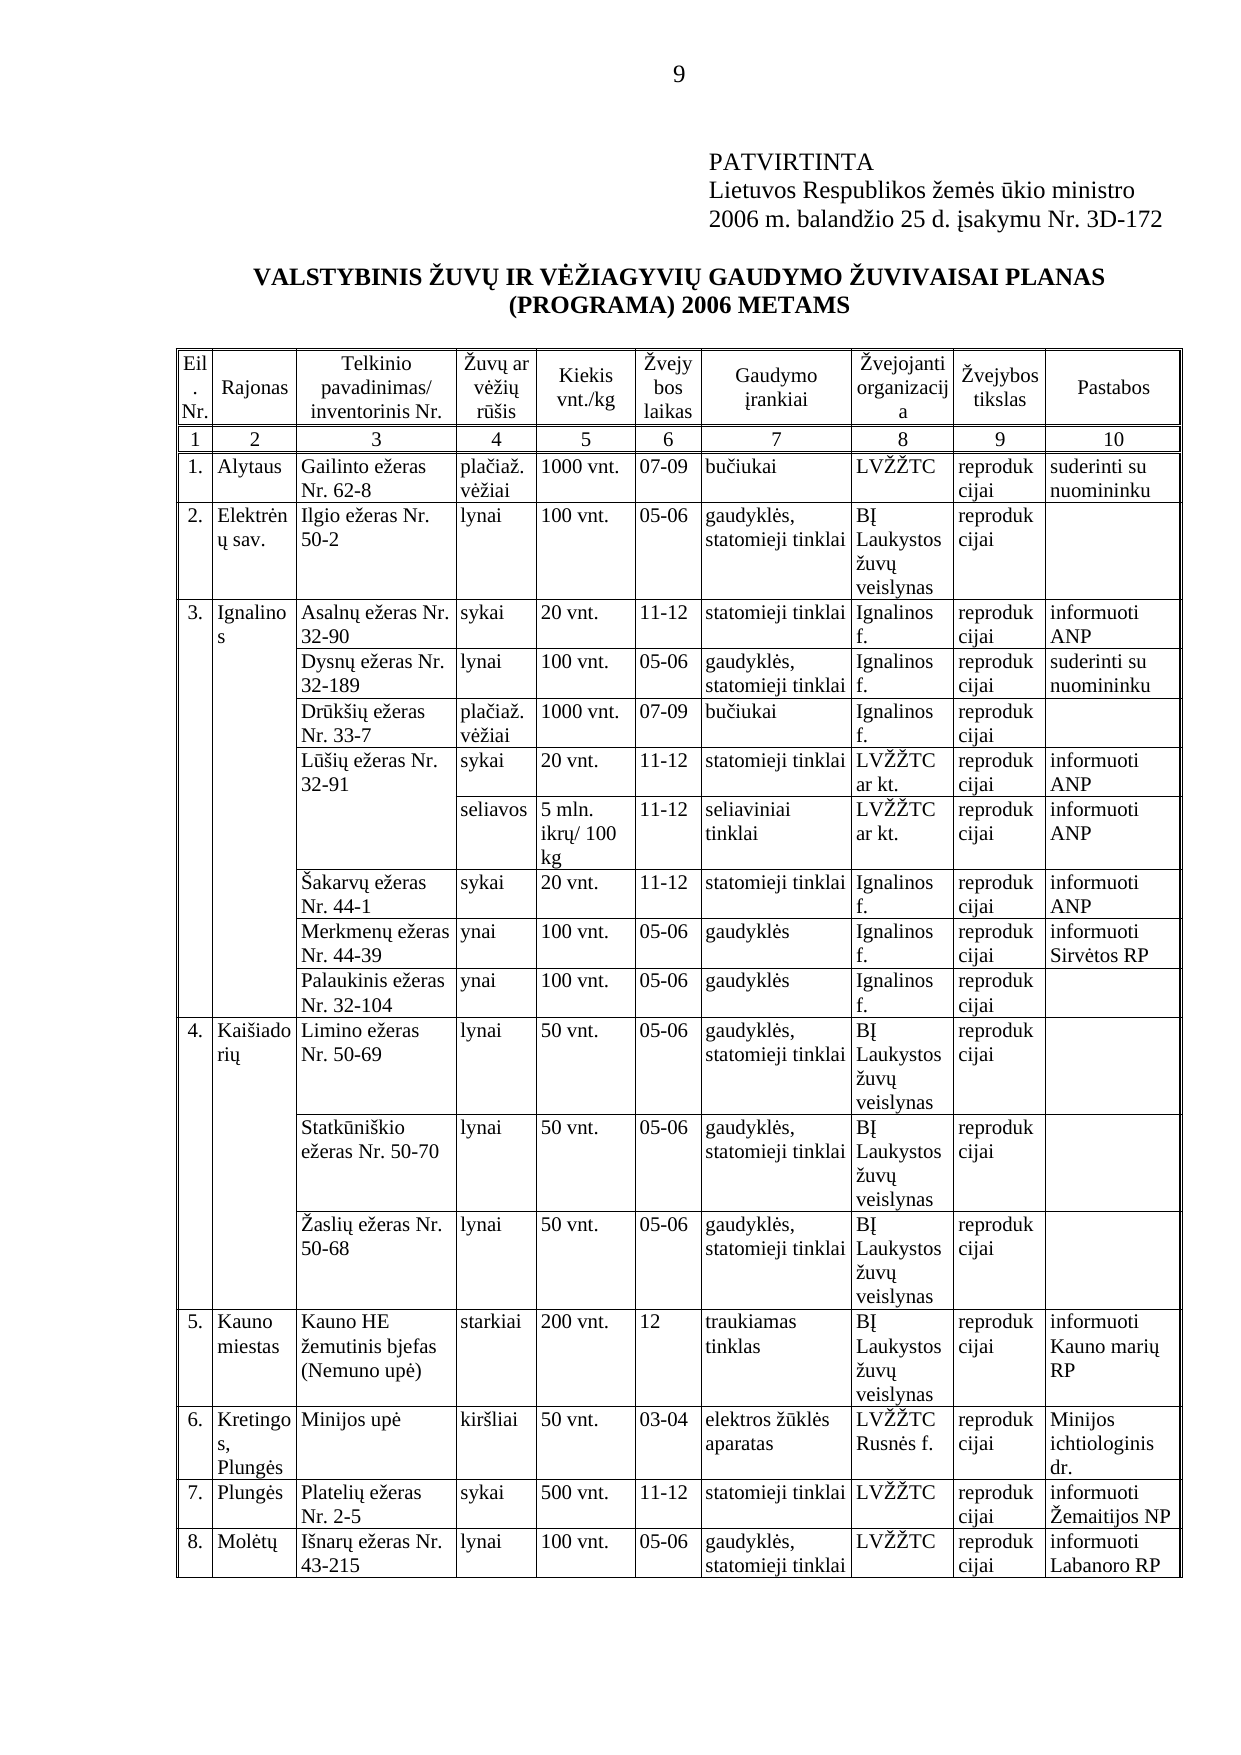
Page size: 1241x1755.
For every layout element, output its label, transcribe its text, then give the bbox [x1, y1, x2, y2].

table_cell 2. [179, 503, 212, 599]
table_cell [1046, 969, 1179, 1017]
table_cell 03-04 [636, 1407, 701, 1479]
table_cell gaudyklės [702, 969, 851, 1017]
table_cell 1. [179, 454, 212, 502]
table_cell 07-09 [636, 699, 701, 747]
table_cell sykai [457, 1480, 536, 1528]
table_cell 4 [532, 427, 536, 451]
table_cell LVŽŽTC [852, 454, 953, 502]
table_header Pastabos [1046, 351, 1179, 423]
table_cell 05-06 [636, 1529, 701, 1577]
table_cell 200 vnt. [537, 1310, 635, 1406]
table_cell LVŽŽTC ar kt. [852, 797, 953, 869]
table_cell gaudyklės, statomieji tinklai [702, 1212, 851, 1308]
table_cell lynai [457, 1212, 536, 1308]
table_cell 11-12 [636, 1480, 701, 1528]
table_cell 05-06 [636, 969, 701, 1017]
table_cell sykai [457, 600, 536, 648]
table_cell ynai [457, 969, 536, 1017]
table_cell 3 [452, 427, 456, 451]
table_cell bučiukai [702, 454, 851, 502]
table_cell 500 vnt. [537, 1480, 635, 1528]
table_cell LVŽŽTC [852, 1529, 953, 1577]
table_cell 5. [179, 1310, 212, 1406]
table_cell 100 vnt. [537, 649, 635, 697]
table_cell 05-06 [636, 919, 701, 967]
table_cell bučiukai [702, 699, 851, 747]
table_cell gaudyklės [702, 919, 851, 967]
table_cell Kauno miestas [213, 1310, 296, 1406]
table_cell seliaviniai tinklai [702, 797, 851, 869]
table_cell 50 vnt. [537, 1115, 635, 1211]
table_cell 11-12 [636, 748, 701, 796]
table_cell 20 vnt. [537, 748, 635, 796]
table_cell [1046, 699, 1179, 747]
table_cell informuoti Kauno marių RP [1046, 1310, 1179, 1406]
table_cell 11-12 [636, 797, 701, 869]
table_header Kiekis vnt./kg [537, 351, 635, 423]
table_header Gaudymo įrankiai [702, 351, 851, 423]
table_cell 10 [1046, 427, 1050, 451]
table_cell 12 [636, 1310, 701, 1406]
table_cell Limino ežeras Nr. 50-69 [297, 1018, 456, 1114]
table_cell 05-06 [636, 649, 701, 697]
table_cell Alytaus [213, 454, 296, 502]
table_cell kiršliai [457, 1407, 536, 1479]
table_cell ynai [457, 919, 536, 967]
table_cell 100 vnt. [537, 503, 635, 599]
table_cell gaudyklės, statomieji tinklai [702, 1115, 851, 1211]
table_cell 1000 vnt. [537, 454, 635, 502]
table_cell Žaslių ežeras Nr. 50-68 [297, 1212, 456, 1308]
table_cell Kauno HE žemutinis bjefas (Nemuno upė) [297, 1310, 456, 1406]
table_cell reprodukcijai [954, 503, 1045, 599]
table_cell Elektrėnų sav. [213, 503, 296, 599]
table_cell reprodukcijai [954, 1212, 1045, 1308]
table_cell statomieji tinklai [702, 748, 851, 796]
table_cell lynai [457, 1018, 536, 1114]
table_cell 6 [697, 427, 701, 451]
table_cell starkiai [457, 1310, 536, 1406]
table_cell 20 vnt. [537, 870, 635, 918]
table_cell Statkūniškio ežeras Nr. 50-70 [297, 1115, 456, 1211]
table_cell Molėtų [213, 1529, 296, 1577]
table_header Rajonas [213, 351, 296, 423]
table_cell statomieji tinklai [702, 600, 851, 648]
table_cell 8 [852, 427, 856, 451]
table_cell Plungės [213, 1480, 296, 1528]
table_cell 100 vnt. [537, 969, 635, 1017]
table_cell 05-06 [636, 1212, 701, 1308]
table_cell elektros žūklės aparatas [702, 1407, 851, 1479]
table_cell 7 [847, 427, 851, 451]
table_cell 5 [631, 427, 635, 451]
table_cell traukiamas tinklas [702, 1310, 851, 1406]
table_cell reprodukcijai [954, 1310, 1045, 1406]
table_cell Ilgio ežeras Nr. 50-2 [297, 503, 456, 599]
table_cell informuoti ANP [1046, 797, 1179, 869]
table_cell lynai [457, 1529, 536, 1577]
table_cell lynai [457, 503, 536, 599]
table_cell reprodukcijai [954, 1115, 1045, 1211]
table_cell 3. [179, 600, 212, 1017]
table_cell [1046, 1018, 1179, 1114]
text Lietuvos Respublikos žemės ūkio ministro [177, 176, 1181, 204]
table_cell LVŽŽTC [852, 1480, 953, 1528]
table_cell reprodukcijai [954, 797, 1045, 869]
table_cell 20 vnt. [537, 600, 635, 648]
table_cell 3 [297, 427, 301, 451]
table_cell Lūšių ežeras Nr. 32-91 [297, 748, 456, 869]
table_cell lynai [457, 649, 536, 697]
table_cell 50 vnt. [537, 1407, 635, 1479]
table_cell LVŽŽTC Rusnės f. [852, 1407, 953, 1479]
table_cell [1046, 503, 1179, 599]
table_cell sykai [457, 870, 536, 918]
table_cell gaudyklės, statomieji tinklai [702, 1018, 851, 1114]
table_cell 5 [537, 427, 541, 451]
table_cell 6. [179, 1407, 212, 1479]
table_cell [1046, 1115, 1179, 1211]
table_cell 9 [954, 427, 958, 451]
table_cell 50 vnt. [537, 1018, 635, 1114]
table_cell 07-09 [636, 454, 701, 502]
table_header Žvejybos tikslas [954, 351, 1045, 423]
table_cell 8. [179, 1529, 212, 1577]
table_cell [1046, 1212, 1179, 1308]
table_cell Ignalinos [213, 600, 296, 1017]
table_cell 05-06 [636, 1115, 701, 1211]
table_cell 2 [292, 427, 296, 451]
table_cell reprodukcijai [954, 1018, 1045, 1114]
table_cell 100 vnt. [537, 1529, 635, 1577]
table_cell 100 vnt. [537, 919, 635, 967]
table_cell seliavos [457, 797, 536, 869]
table_cell statomieji tinklai [702, 870, 851, 918]
table_cell Kaišiadorių [213, 1018, 296, 1308]
table_cell 50 vnt. [537, 1212, 635, 1308]
table_cell lynai [457, 1115, 536, 1211]
table_cell Minijos upė [297, 1407, 456, 1479]
table_cell statomieji tinklai [702, 1480, 851, 1528]
table_cell 05-06 [636, 1018, 701, 1114]
table_cell 11-12 [636, 870, 701, 918]
table_cell 11-12 [636, 600, 701, 648]
table_cell 2 [213, 427, 217, 451]
table_cell gaudyklės, statomieji tinklai [702, 503, 851, 599]
table_cell 4. [179, 1018, 212, 1308]
text PATVIRTINTA [177, 147, 1181, 176]
table_cell reprodukcijai [954, 1407, 1045, 1479]
table_cell sykai [457, 748, 536, 796]
table_cell 1000 vnt. [537, 699, 635, 747]
text 2006 m. balandžio 25 d. įsakymu Nr. 3D-172 [177, 204, 1181, 233]
text VALSTYBINIS ŽUVŲ IR VĖŽIAGYVIŲ GAUDYMO ŽUVIVAISAI PLANAS (PROGRAMA) 2006 METAMS [177, 262, 1181, 319]
table_cell 05-06 [636, 503, 701, 599]
table_cell 7. [179, 1480, 212, 1528]
